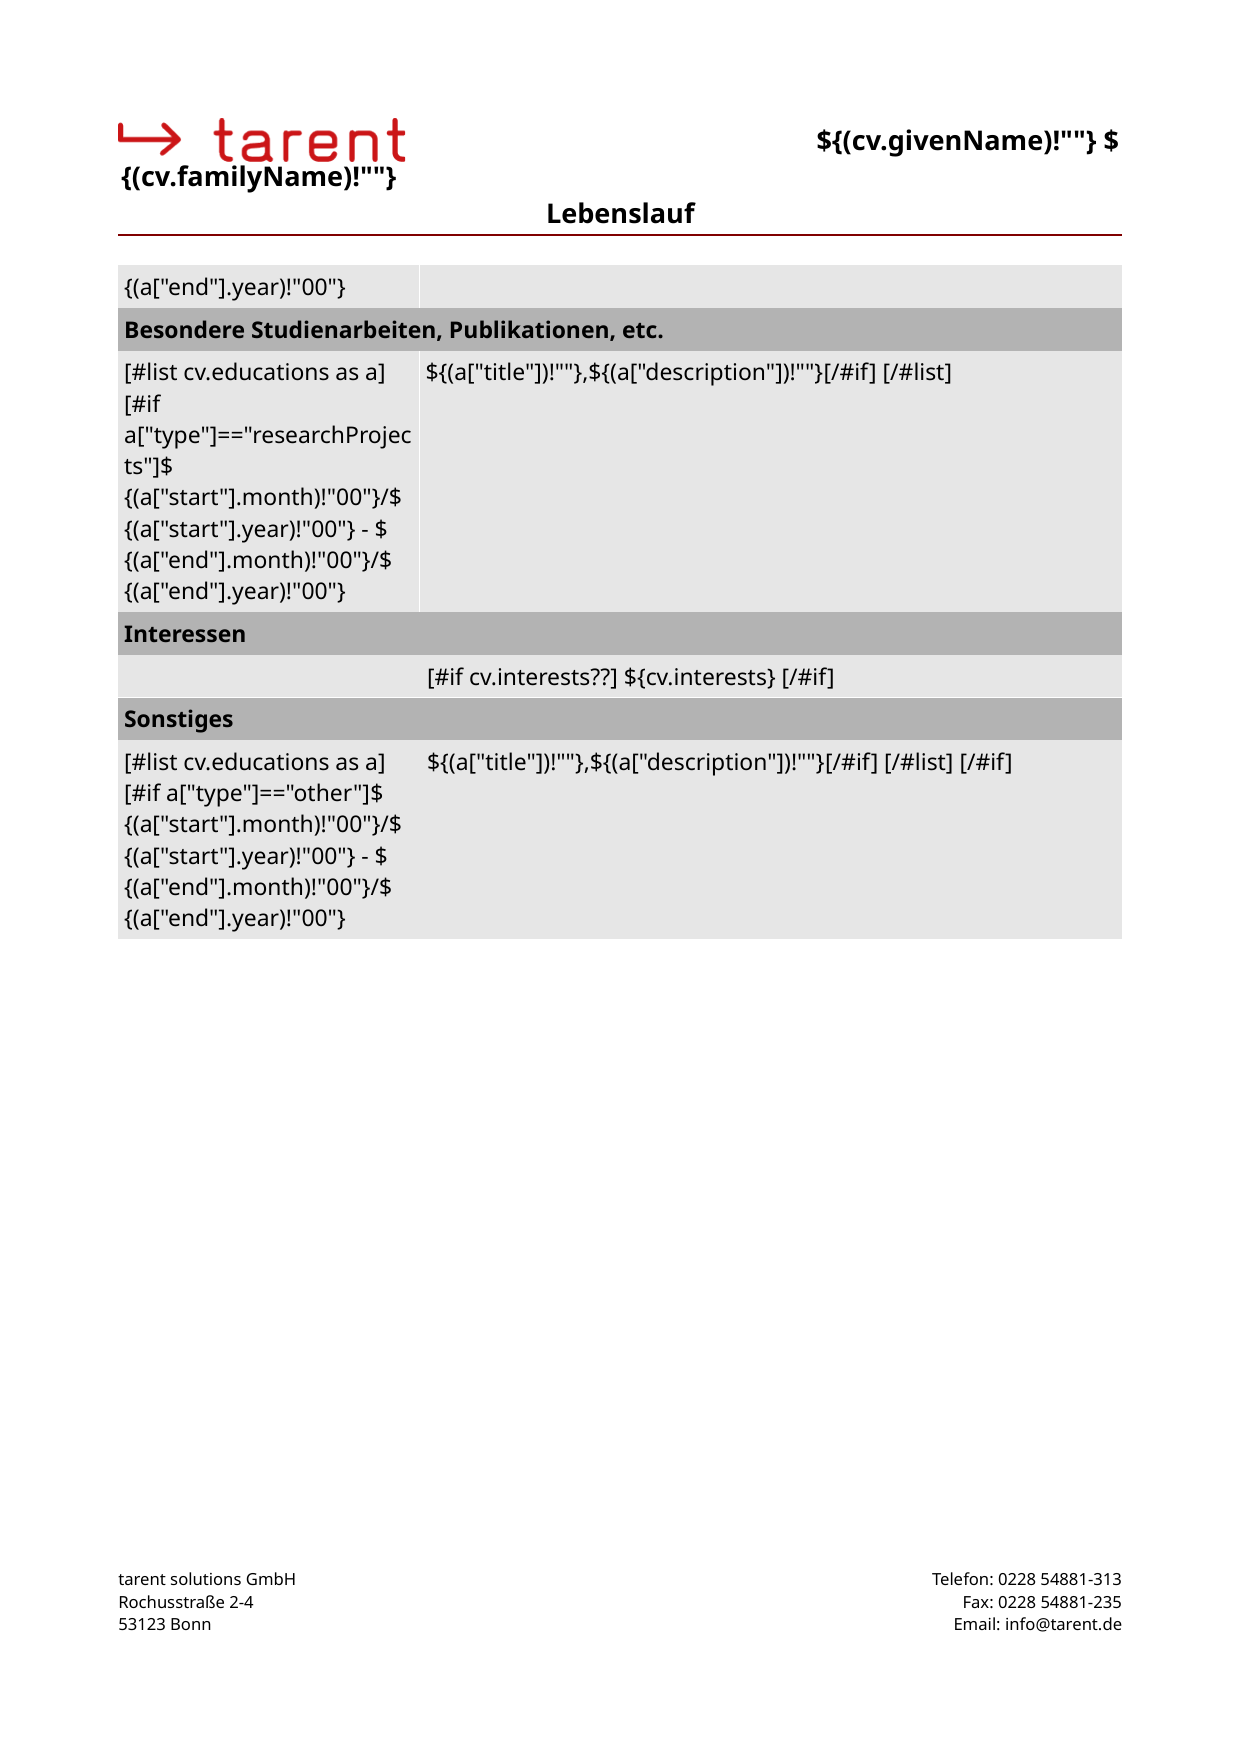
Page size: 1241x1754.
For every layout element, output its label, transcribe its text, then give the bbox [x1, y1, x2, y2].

table_cell [#list cv.educations as a] [#if a["type"]=="other"]${(a["start"].month)!"00"}/${(a["start"].year)!"00"} - ${(a["end"].month)!"00"}/${(a["end"].year)!"00"} [118, 740, 421, 939]
table_cell [118, 655, 421, 697]
table_cell ${(a["title"])!""},${(a["description"])!""}[/#if] [/#list] [420, 351, 1122, 612]
table_header Interessen [118, 612, 1122, 655]
table_cell [#list cv.educations as a] [#if a["type"]=="researchProjects"]${(a["start"].month)!"00"}/${(a["start"].year)!"00"} - ${(a["end"].month)!"00"}/${(a["end"].year)!"00"} [118, 351, 419, 612]
table_cell [420, 265, 1122, 308]
table_header Besondere Studienarbeiten, Publikationen, etc. [118, 308, 1122, 351]
table_cell {(a["end"].year)!"00"} [118, 265, 419, 308]
table_cell ${(a["title"])!""},${(a["description"])!""}[/#if] [/#list] [/#if] [421, 740, 1122, 939]
table_cell [#if cv.interests??] ${cv.interests} [/#if] [421, 655, 1122, 697]
picture [118, 118, 405, 162]
table_header Sonstiges [118, 698, 1122, 740]
